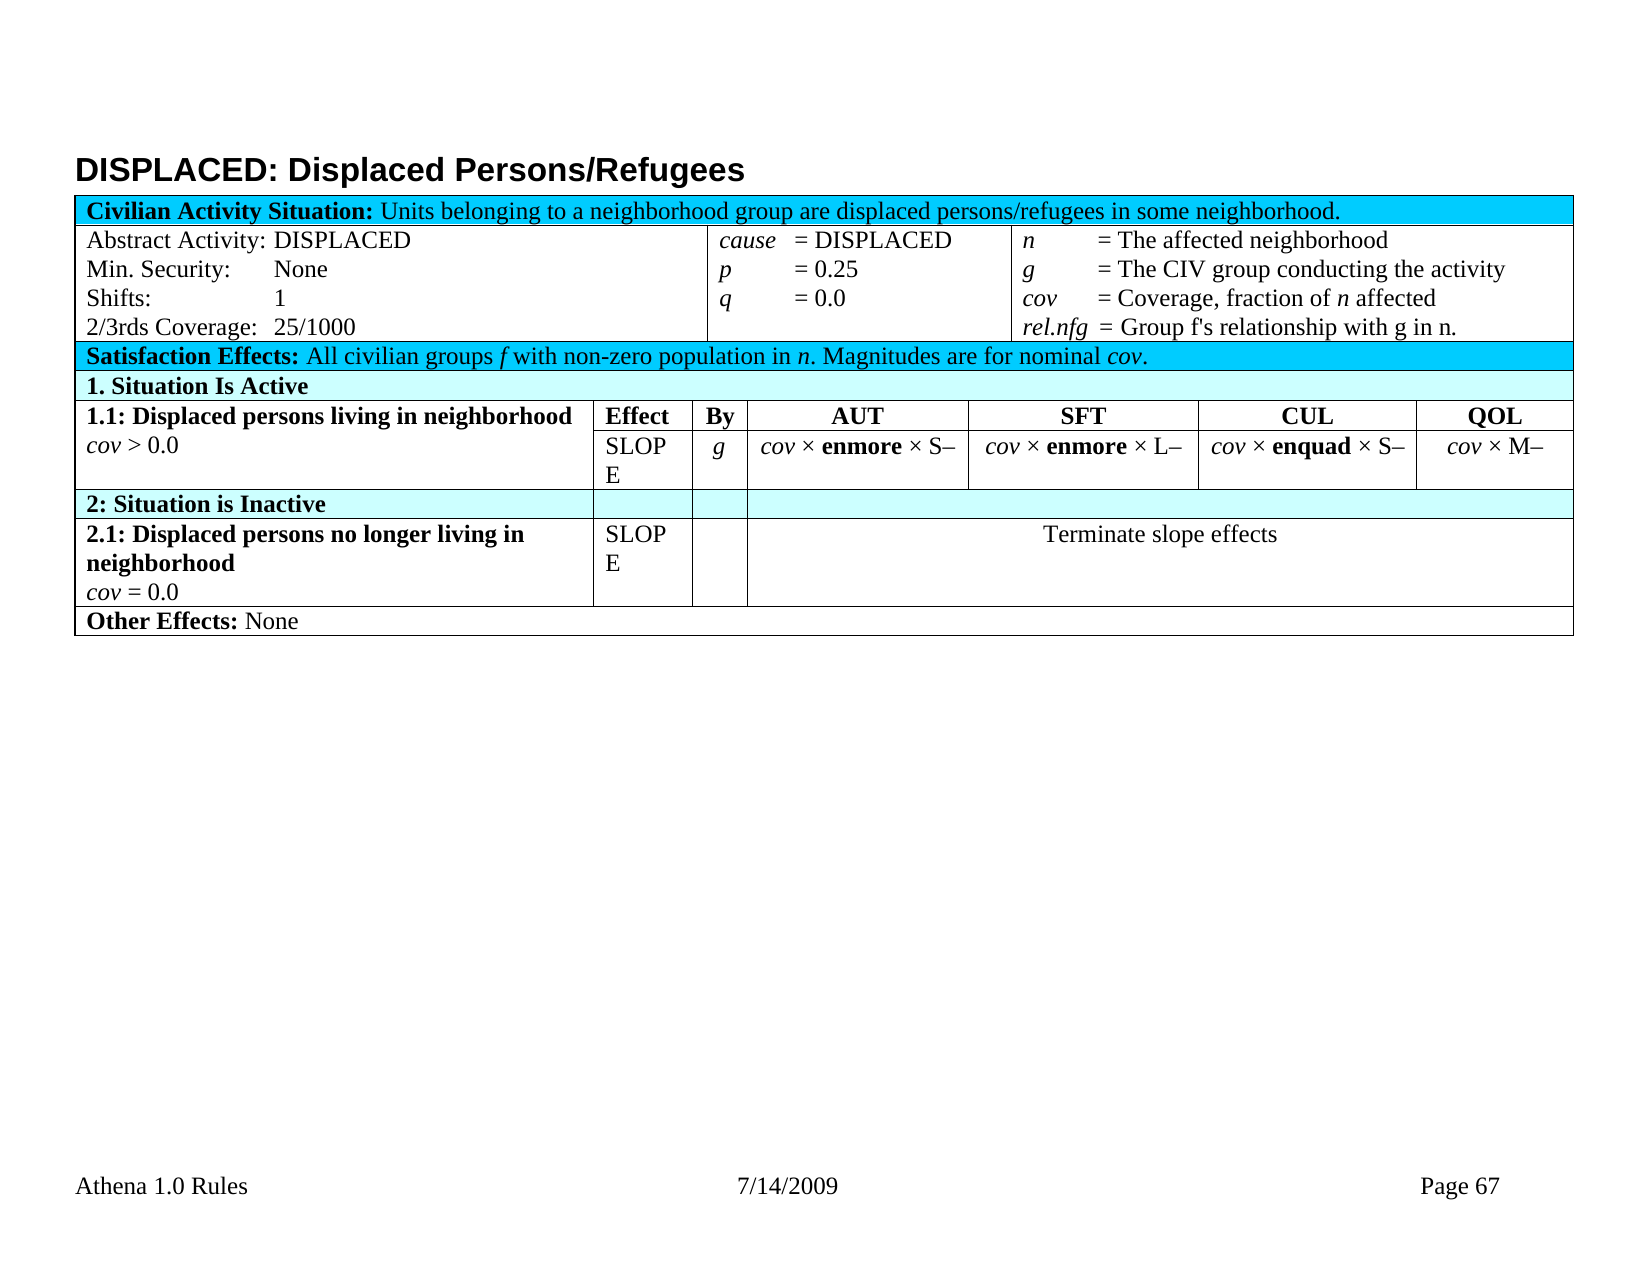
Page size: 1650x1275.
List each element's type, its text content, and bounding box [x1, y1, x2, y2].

table_cell [748, 490, 1573, 518]
table_cell [594, 490, 692, 518]
table_cell cov × enquad × S– [1199, 431, 1416, 488]
table_cell SLOPE [594, 519, 692, 606]
table_cell CUL [1199, 401, 1416, 430]
table_header Civilian Activity Situation: Units belonging to a neighborhood group are displaced persons/refugees in some neighborhood. [76, 196, 1573, 224]
table_cell cov × enmore × S– [748, 431, 968, 488]
table_cell [693, 519, 747, 606]
table_cell By [693, 401, 747, 430]
table_cell SLOPE [594, 431, 692, 488]
table_cell 2: Situation is Inactive [76, 490, 593, 518]
table_cell Effect [594, 401, 692, 430]
table_cell cov × M– [1417, 431, 1573, 488]
table_cell 1.1: Displaced persons living in neighborhood cov > 0.0 [76, 401, 593, 488]
table_cell 1. Situation Is Active [76, 371, 1573, 400]
table_cell AUT [748, 401, 968, 430]
table_cell n = The affected neighborhood g = The CIV group conducting the activity cov = Coverage, fraction of n affected rel.nfg = Group f's relationship with g in n. [1012, 226, 1573, 341]
text DISPLACED: Displaced Persons/Refugees [75, 150, 1575, 188]
table_cell Terminate slope effects [748, 519, 1573, 606]
table_cell QOL [1417, 401, 1573, 430]
table_cell Satisfaction Effects: All civilian groups f with non-zero population in n. Magnitudes are for nominal cov. [76, 342, 1573, 370]
table_cell 2.1: Displaced persons no longer living in neighborhood cov = 0.0 [76, 519, 593, 606]
table_cell cov × enmore × L– [969, 431, 1198, 488]
table_cell [693, 490, 747, 518]
table_cell g [693, 431, 747, 488]
table_cell cause = DISPLACED p = 0.25 q = 0.0 [708, 226, 1011, 341]
table_cell Abstract Activity: DISPLACED Min. Security: None Shifts: 1 2/3rds Coverage: 25/1000 [76, 226, 707, 341]
table_cell Other Effects: None [76, 607, 1573, 635]
table_cell SFT [969, 401, 1198, 430]
